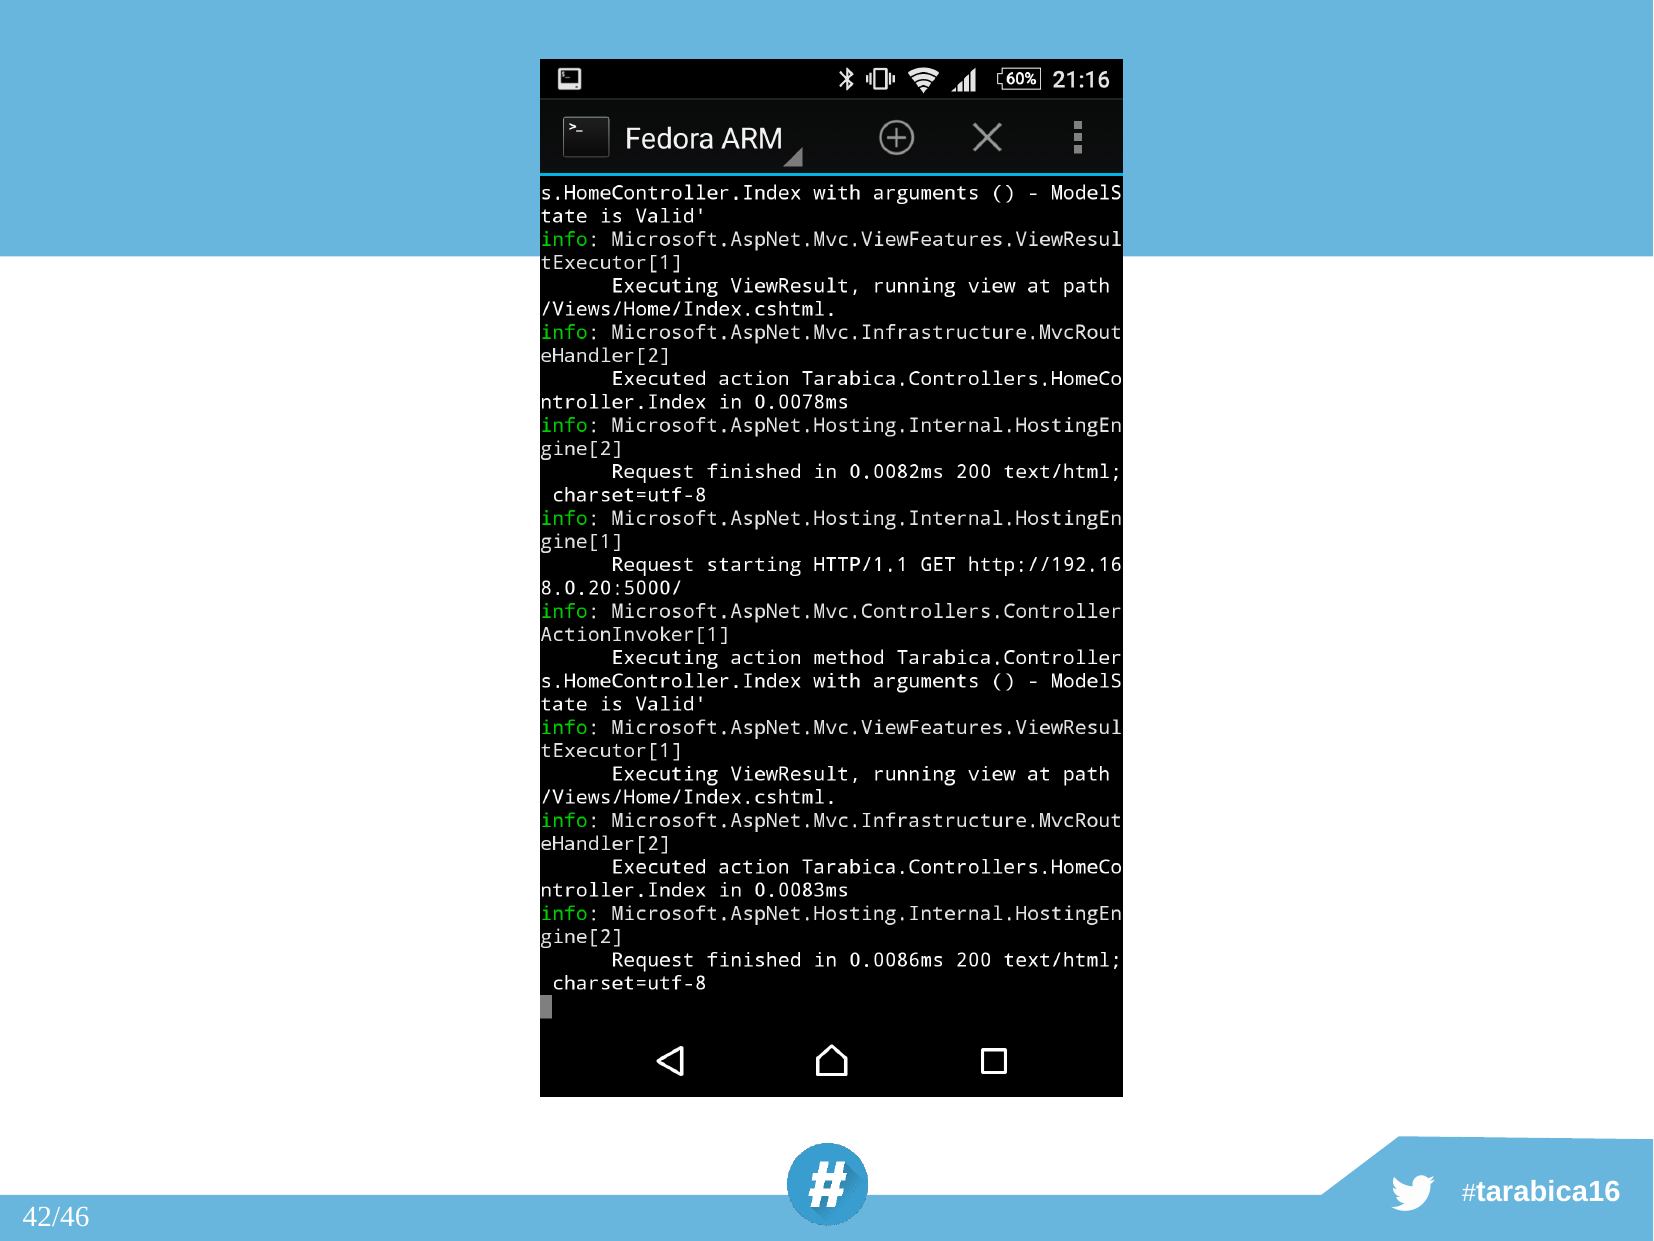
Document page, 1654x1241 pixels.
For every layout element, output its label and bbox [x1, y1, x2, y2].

picture [781, 1137, 873, 1230]
picture [540, 177, 1123, 1097]
picture [1378, 1158, 1448, 1228]
picture [540, 59, 1123, 172]
